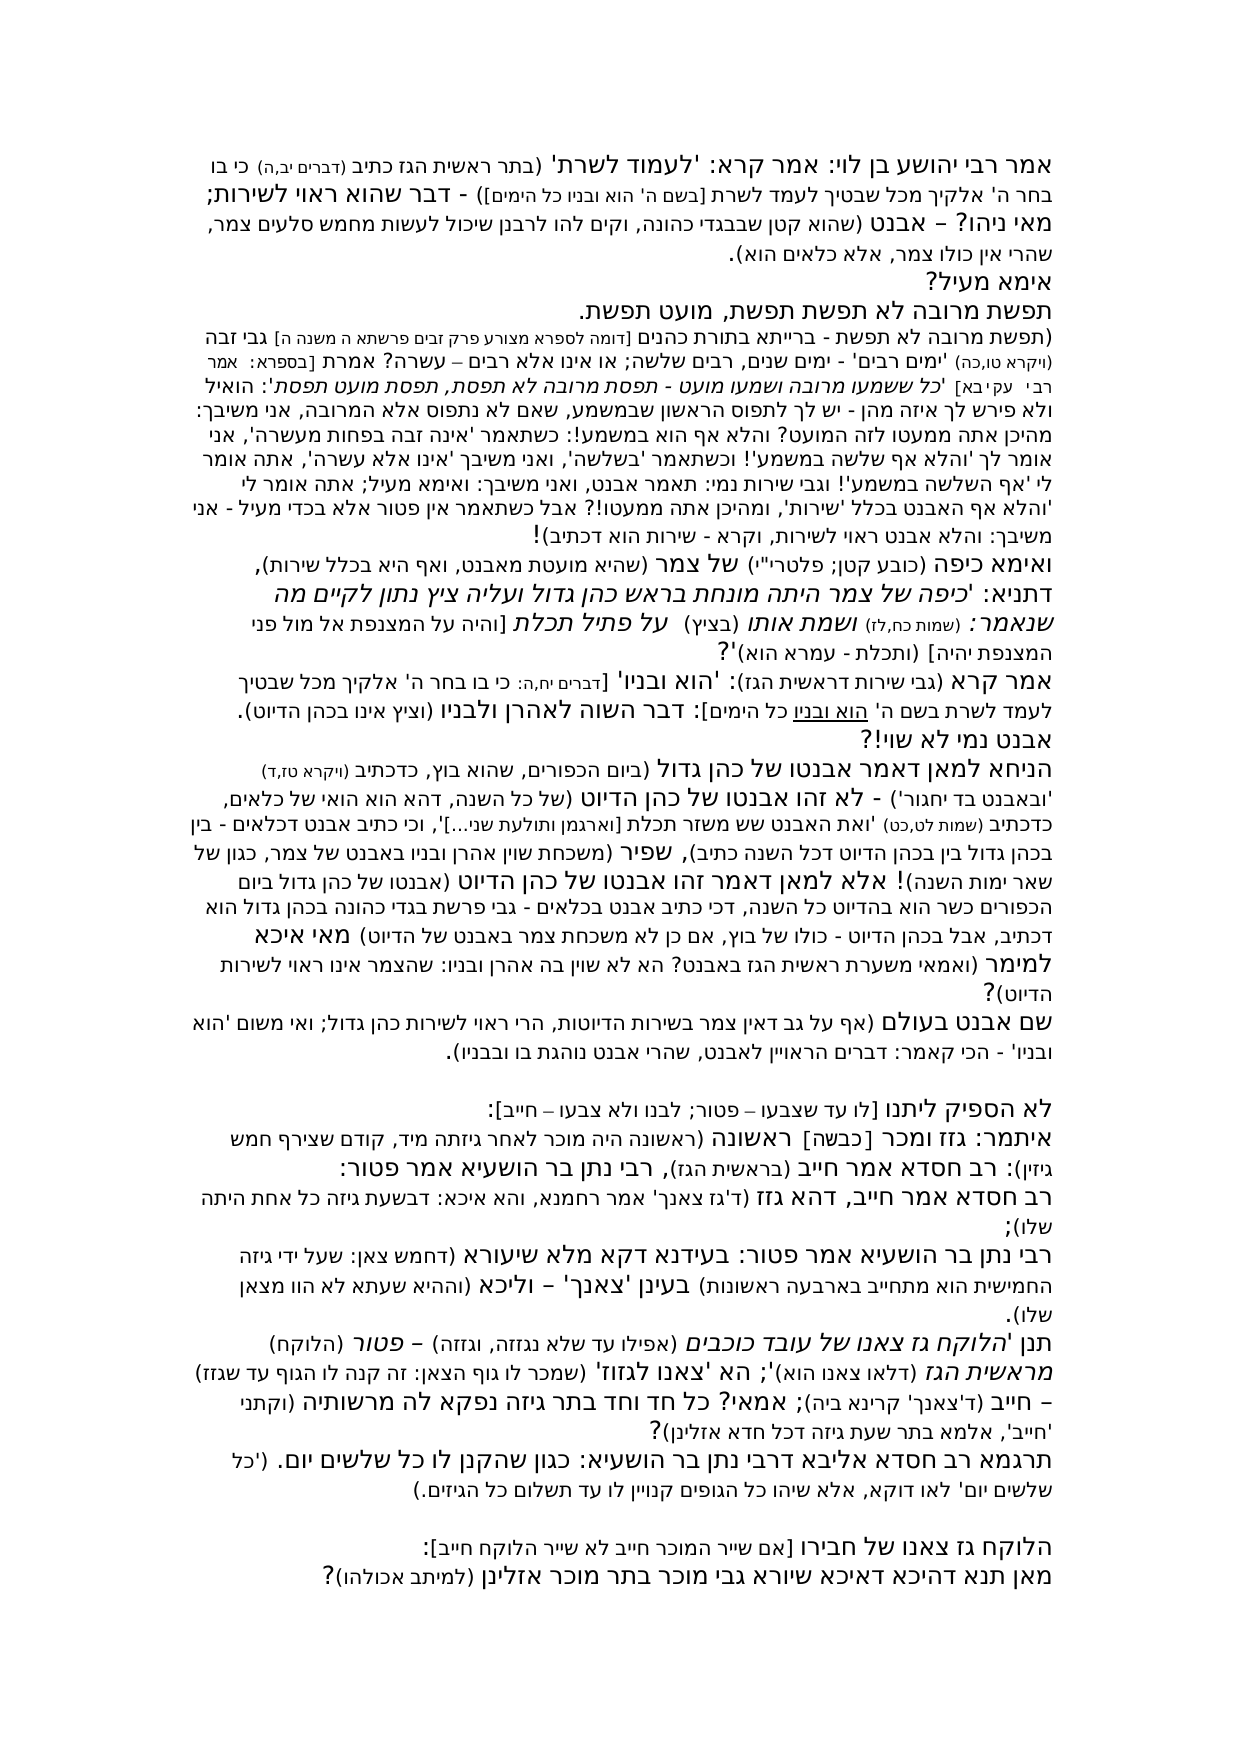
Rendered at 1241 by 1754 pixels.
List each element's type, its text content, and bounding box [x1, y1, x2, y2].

text מאן תנא דהיכא דאיכא שיורא גבי מוכר בתר מוכר אזלינן (למיתב אכולהו)? [187, 1561, 1053, 1591]
text איתמר: גזז ומכר [כבשה] ראשונה (ראשונה היה מוכר לאחר גיזתה מיד, קודם שצירף חמש גיזין): רב חסדא אמר חייב (בראשית הגז), רבי נתן בר הושעיא אמר פטור: [187, 1124, 1053, 1182]
text אמר קרא (גבי שירות דראשית הגז): 'הוא ובניו' [דברים יח,ה: כי בו בחר ה' אלקיך מכל שבטיך לעמד לשרת בשם ה' הוא ובניו כל הימים]: דבר השוה לאהרן ולבניו (וציץ אינו בכהן הדיוט). [187, 666, 1053, 725]
text תנן 'הלוקח גז צאנו של עובד כוכבים (אפילו עד שלא נגזזה, וגזזה) – פטור (הלוקח) מראשית הגז (דלאו צאנו הוא)'; הא 'צאנו לגזוז' (שמכר לו גוף הצאן: זה קנה לו הגוף עד שגזז) – חייב (ד'צאנך' קרינא ביה); אמאי? כל חד וחד בתר גיזה נפקא לה מרשותיה (וקתני 'חייב', אלמא בתר שעת גיזה דכל חדא אזלינן)? [187, 1328, 1053, 1445]
text אבנט נמי לא שוי!? [187, 725, 1053, 754]
text אמר רבי יהושע בן לוי: אמר קרא: 'לעמוד לשרת' (בתר ראשית הגז כתיב (דברים יב,ה) כי בו בחר ה' אלקיך מכל שבטיך לעמד לשרת [בשם ה' הוא ובניו כל הימים]) - דבר שהוא ראוי לשירות; מאי ניהו? – אבנט (שהוא קטן שבבגדי כהונה, וקים להו לרבנן שיכול לעשות מחמש סלעים צמר, שהרי אין כולו צמר, אלא כלאים הוא). [187, 150, 1053, 267]
text שם אבנט בעולם (אף על גב דאין צמר בשירות הדיוטות, הרי ראוי לשירות כהן גדול; ואי משום 'הוא ובניו' - הכי קאמר: דברים הראויין לאבנט, שהרי אבנט נוהגת בו ובבניו). [187, 1007, 1053, 1066]
text אימא מעיל? [187, 267, 1053, 296]
text הניחא למאן דאמר אבנטו של כהן גדול (ביום הכפורים, שהוא בוץ, כדכתיב (ויקרא טז,ד) 'ובאבנט בד יחגור') - לא זהו אבנטו של כהן הדיוט (של כל השנה, דהא הוא הואי של כלאים, כדכתיב (שמות לט,כט) 'ואת האבנט שש משזר תכלת [וארגמן ותולעת שני...]', וכי כתיב אבנט דכלאים - בין בכהן גדול בין בכהן הדיוט דכל השנה כתיב), שפיר (משכחת שוין אהרן ובניו באבנט של צמר, כגון של שאר ימות השנה)! אלא למאן דאמר זהו אבנטו של כהן הדיוט (אבנטו של כהן גדול ביום הכפורים כשר הוא בהדיוט כל השנה, דכי כתיב אבנט בכלאים - גבי פרשת בגדי כהונה בכהן גדול הוא דכתיב, אבל בכהן הדיוט - כולו של בוץ, אם כן לא משכחת צמר באבנט של הדיוט) מאי איכא למימר (ואמאי משערת ראשית הגז באבנט? הא לא שוין בה אהרן ובניו: שהצמר אינו ראוי לשירות הדיוט)? [187, 754, 1053, 1007]
text הלוקח גז צאנו של חבירו [אם שייר המוכר חייב לא שייר הלוקח חייב]: [187, 1532, 1053, 1561]
text ואימא כיפה (כובע קטן; פלטרי"י) של צמר (שהיא מועטת מאבנט, ואף היא בכלל שירות), דתניא: 'כיפה של צמר היתה מונחת בראש כהן גדול ועליה ציץ נתון לקיים מה שנאמר: (שמות כח,לז) ושמת אותו (בציץ) על פתיל תכלת [והיה על המצנפת אל מול פני המצנפת יהיה] (ותכלת - עמרא הוא)'? [187, 549, 1053, 666]
text (תפשת מרובה לא תפשת - ברייתא בתורת כהנים [דומה לספרא מצורע פרק זבים פרשתא ה משנה ה] גבי זבה (ויקרא טו,כה) 'ימים רבים' - ימים שנים, רבים שלשה; או אינו אלא רבים – עשרה? אמרת [בספרא: אמר רבי עקיבא] 'כל ששמעו מרובה ושמעו מועט - תפסת מרובה לא תפסת, תפסת מועט תפסת': הואיל ולא פירש לך איזה מהן - יש לך לתפוס הראשון שבמשמע, שאם לא נתפוס אלא המרובה, אני משיבך: מהיכן אתה ממעטו לזה המועט? והלא אף הוא במשמע!: כשתאמר 'אינה זבה בפחות מעשרה', אני אומר לך 'והלא אף שלשה במשמע'! וכשתאמר 'בשלשה', ואני משיבך 'אינו אלא עשרה', אתה אומר לי 'אף השלשה במשמע'! וגבי שירות נמי: תאמר אבנט, ואני משיבך: ואימא מעיל; אתה אומר לי 'והלא אף האבנט בכלל 'שירות', ומהיכן אתה ממעטו!? אבל כשתאמר אין פטור אלא בכדי מעיל - אני משיבך: והלא אבנט ראוי לשירות, וקרא - שירות הוא דכתיב)! [187, 325, 1053, 549]
text תרגמא רב חסדא אליבא דרבי נתן בר הושעיא: כגון שהקנן לו כל שלשים יום. ('כל שלשים יום' לאו דוקא, אלא שיהו כל הגופים קנויין לו עד תשלום כל הגיזים.) [187, 1445, 1053, 1503]
text רב חסדא אמר חייב, דהא גזז (ד'גז צאנך' אמר רחמנא, והא איכא: דבשעת גיזה כל אחת היתה שלו); [187, 1182, 1053, 1241]
text רבי נתן בר הושעיא אמר פטור: בעידנא דקא מלא שיעורא (דחמש צאן: שעל ידי גיזה החמישית הוא מתחייב בארבעה ראשונות) בעינן 'צאנך' – וליכא (וההיא שעתא לא הוו מצאן שלו). [187, 1241, 1053, 1328]
text לא הספיק ליתנו [לו עד שצבעו – פטור; לבנו ולא צבעו – חייב]: [187, 1094, 1053, 1124]
text תפשת מרובה לא תפשת תפשת, מועט תפשת. [187, 296, 1053, 325]
